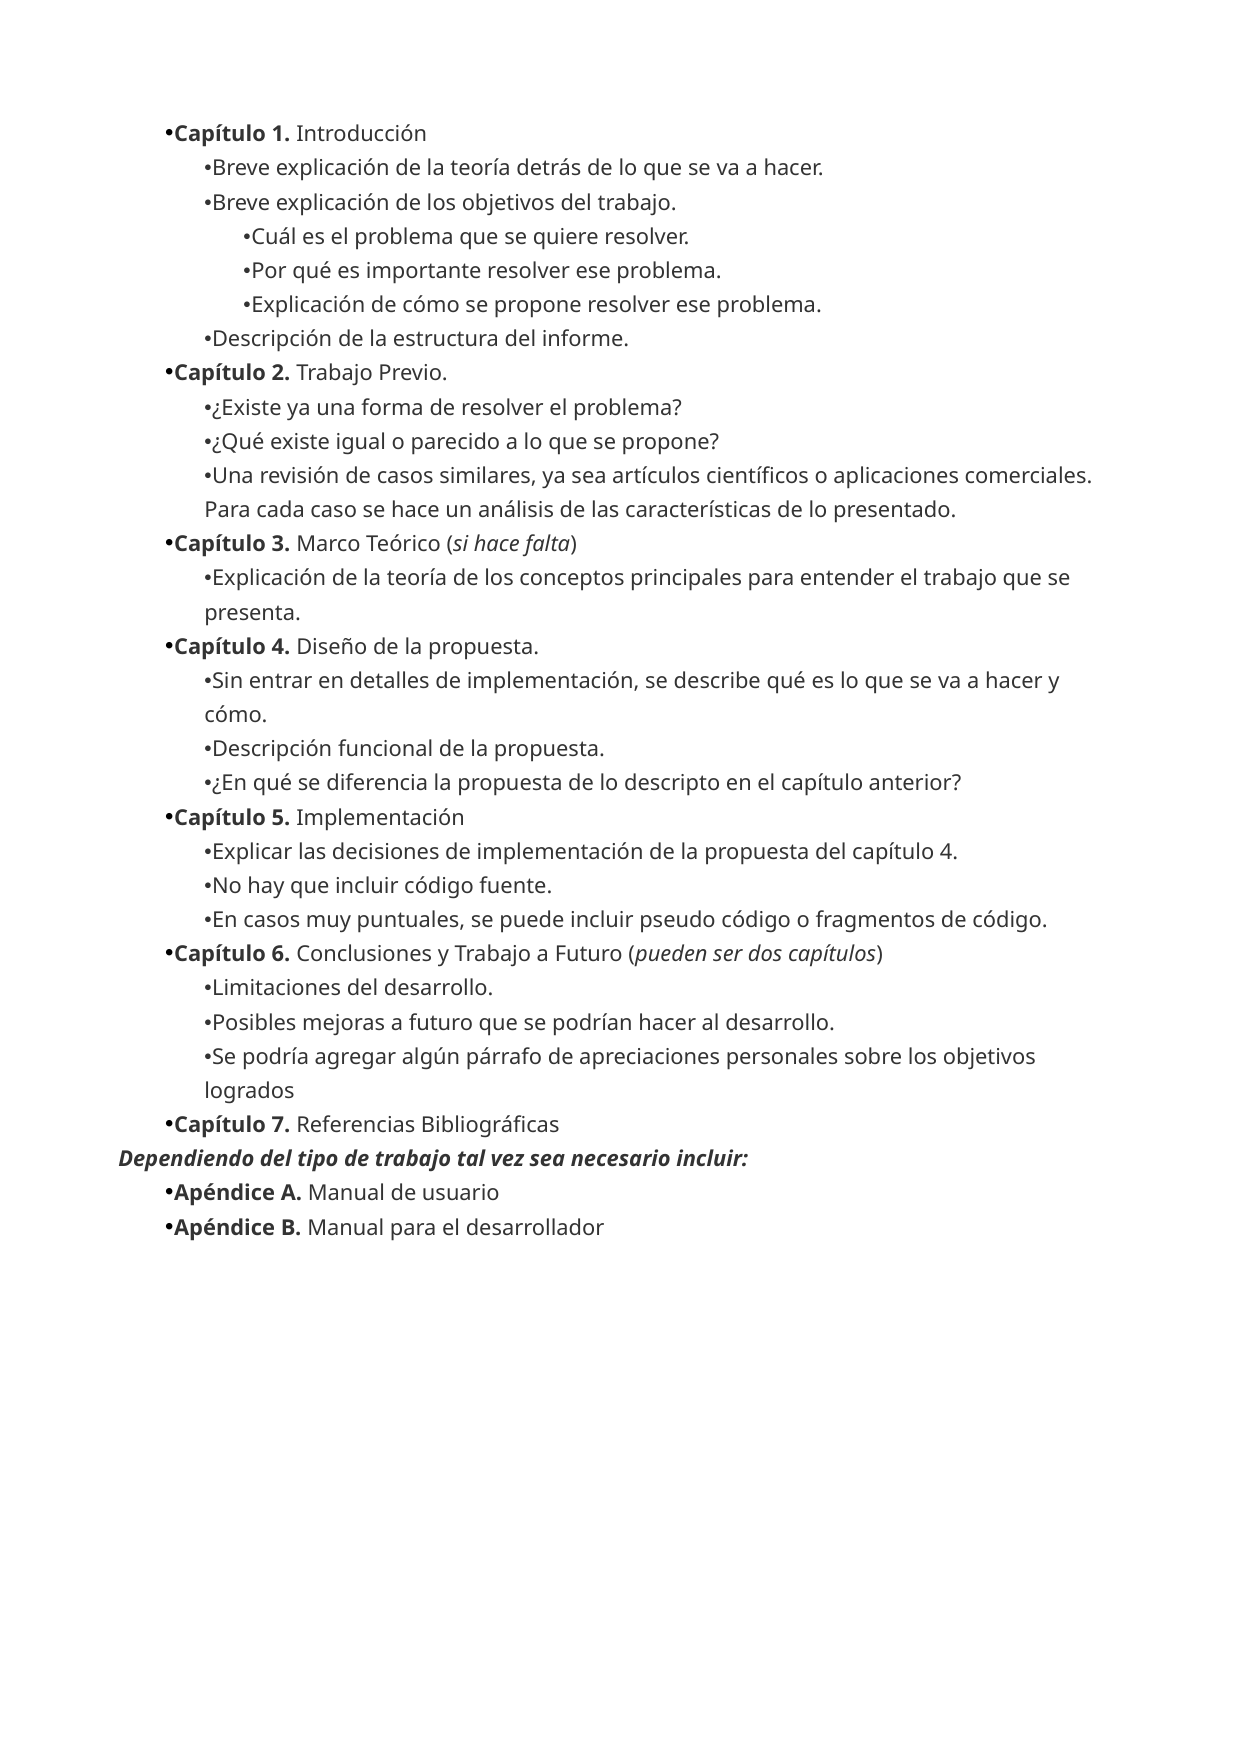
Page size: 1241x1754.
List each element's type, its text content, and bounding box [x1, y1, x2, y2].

list Por qué es importante resolver ese problema. [118, 255, 1122, 284]
list ¿En qué se diferencia la propuesta de lo descripto en el capítulo anterior? [118, 767, 1122, 797]
list Capítulo 7. Referencias Bibliográficas [118, 1109, 1122, 1139]
list Una revisión de casos similares, ya sea artículos científicos o aplicaciones comerciales. Para cada caso se hace un análisis de las características de lo presentado. [118, 460, 1122, 524]
text Dependiendo del tipo de trabajo tal vez sea necesario incluir: [118, 1143, 1122, 1173]
list Capítulo 4. Diseño de la propuesta. [118, 631, 1122, 660]
list Explicar las decisiones de implementación de la propuesta del capítulo 4. [118, 836, 1122, 865]
list Apéndice B. Manual para el desarrollador [118, 1211, 1122, 1241]
list Cuál es el problema que se quiere resolver. [118, 221, 1122, 250]
list Breve explicación de los objetivos del trabajo. [118, 186, 1122, 216]
list Explicación de cómo se propone resolver ese problema. [118, 289, 1122, 319]
list En casos muy puntuales, se puede incluir pseudo código o fragmentos de código. [118, 904, 1122, 934]
list Descripción funcional de la propuesta. [118, 733, 1122, 763]
list Apéndice A. Manual de usuario [118, 1177, 1122, 1207]
list ¿Qué existe igual o parecido a lo que se propone? [118, 426, 1122, 455]
list No hay que incluir código fuente. [118, 870, 1122, 899]
list Capítulo 5. Implementación [118, 801, 1122, 831]
list Explicación de la teoría de los conceptos principales para entender el trabajo que se presenta. [118, 562, 1122, 626]
list Limitaciones del desarrollo. [118, 972, 1122, 1002]
list Capítulo 3. Marco Teórico (si hace falta) [118, 528, 1122, 558]
list Sin entrar en detalles de implementación, se describe qué es lo que se va a hacer y cómo. [118, 665, 1122, 729]
list Se podría agregar algún párrafo de apreciaciones personales sobre los objetivos logrados [118, 1041, 1122, 1104]
list Capítulo 1. Introducción [118, 118, 1122, 148]
list Descripción de la estructura del informe. [118, 323, 1122, 353]
list ¿Existe ya una forma de resolver el problema? [118, 391, 1122, 421]
list Breve explicación de la teoría detrás de lo que se va a hacer. [118, 152, 1122, 182]
list Posibles mejoras a futuro que se podrían hacer al desarrollo. [118, 1006, 1122, 1036]
list Capítulo 2. Trabajo Previo. [118, 357, 1122, 387]
list Capítulo 6. Conclusiones y Trabajo a Futuro (pueden ser dos capítulos) [118, 938, 1122, 968]
